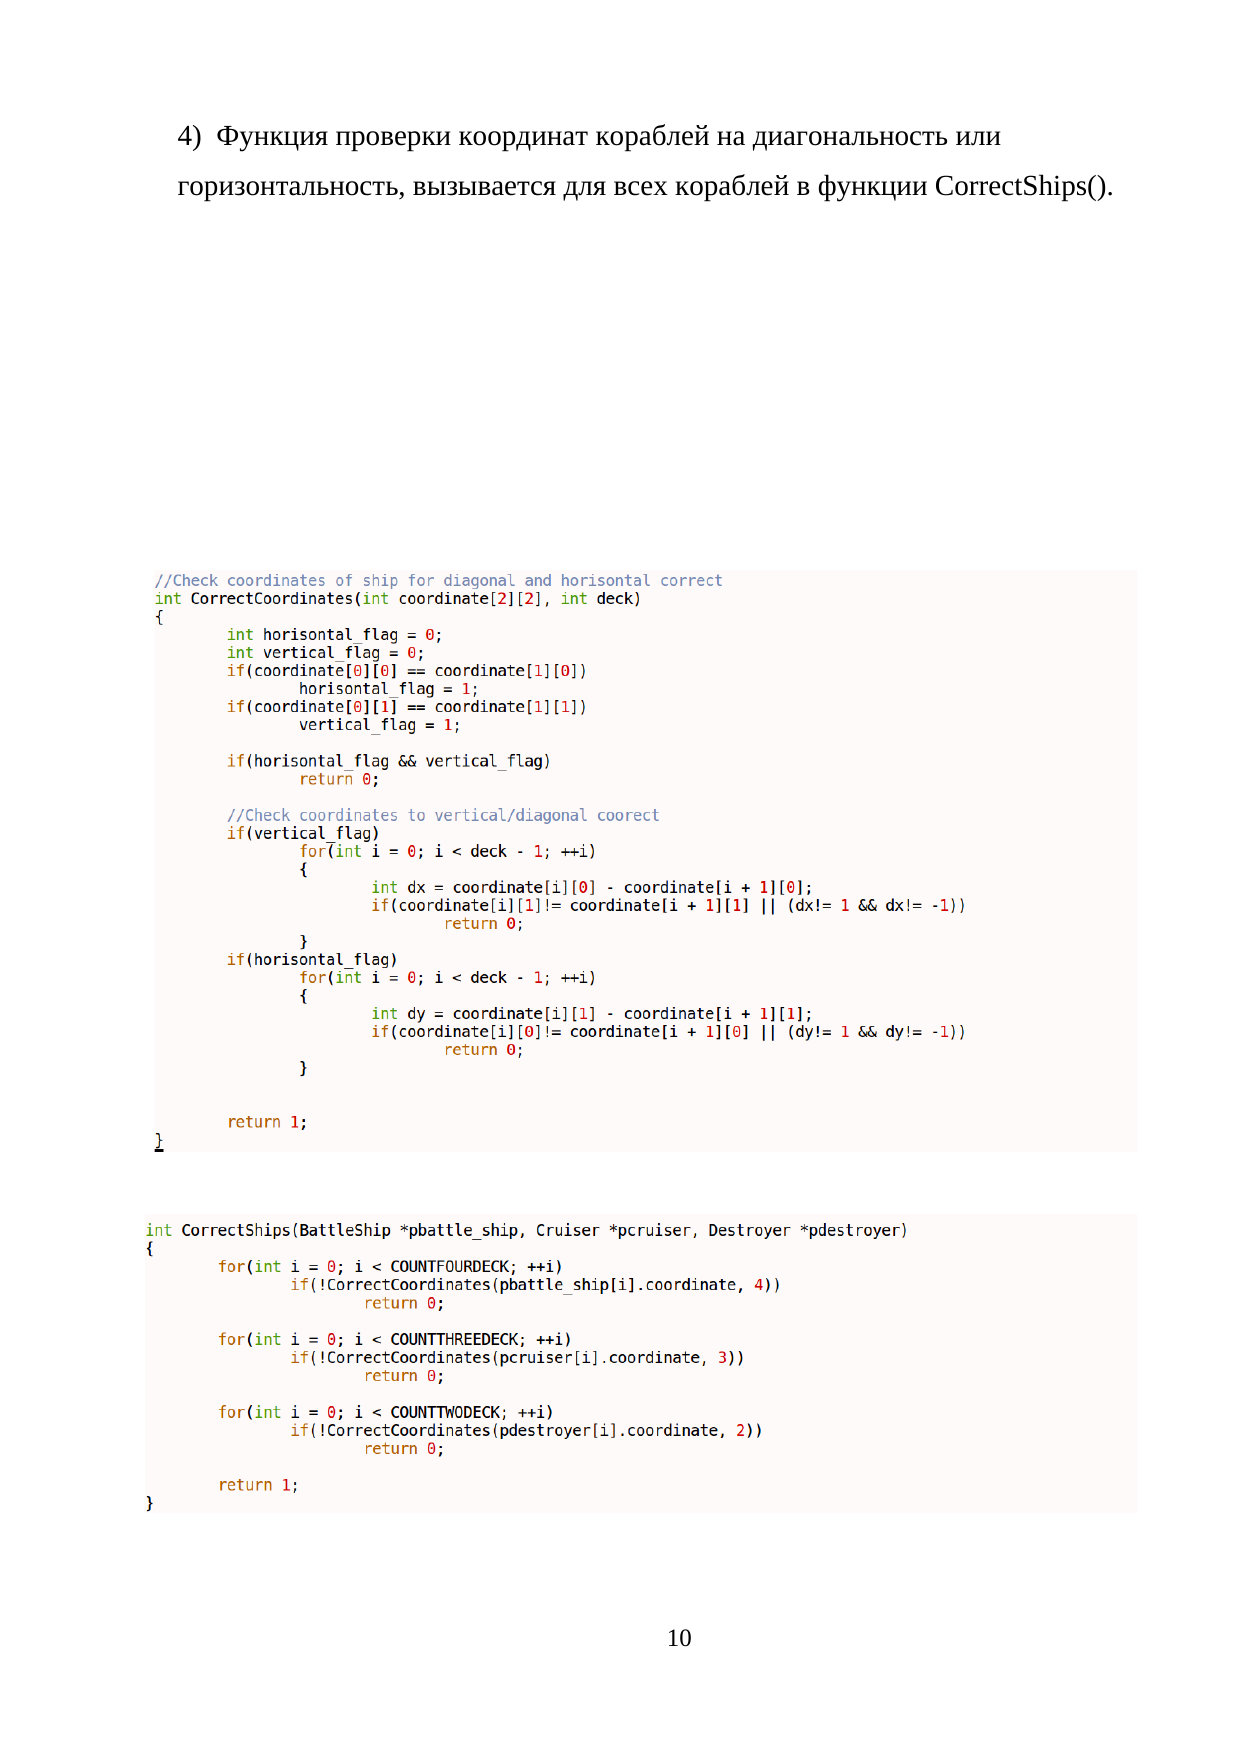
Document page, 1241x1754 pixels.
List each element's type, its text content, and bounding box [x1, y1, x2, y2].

picture [145, 1214, 1138, 1513]
text 4) Функция проверки координат кораблей на диагональность или горизонтальность, вызывается для всех кораблей в функции CorrectShips(). [177, 118, 1181, 202]
picture [154, 570, 1138, 1152]
